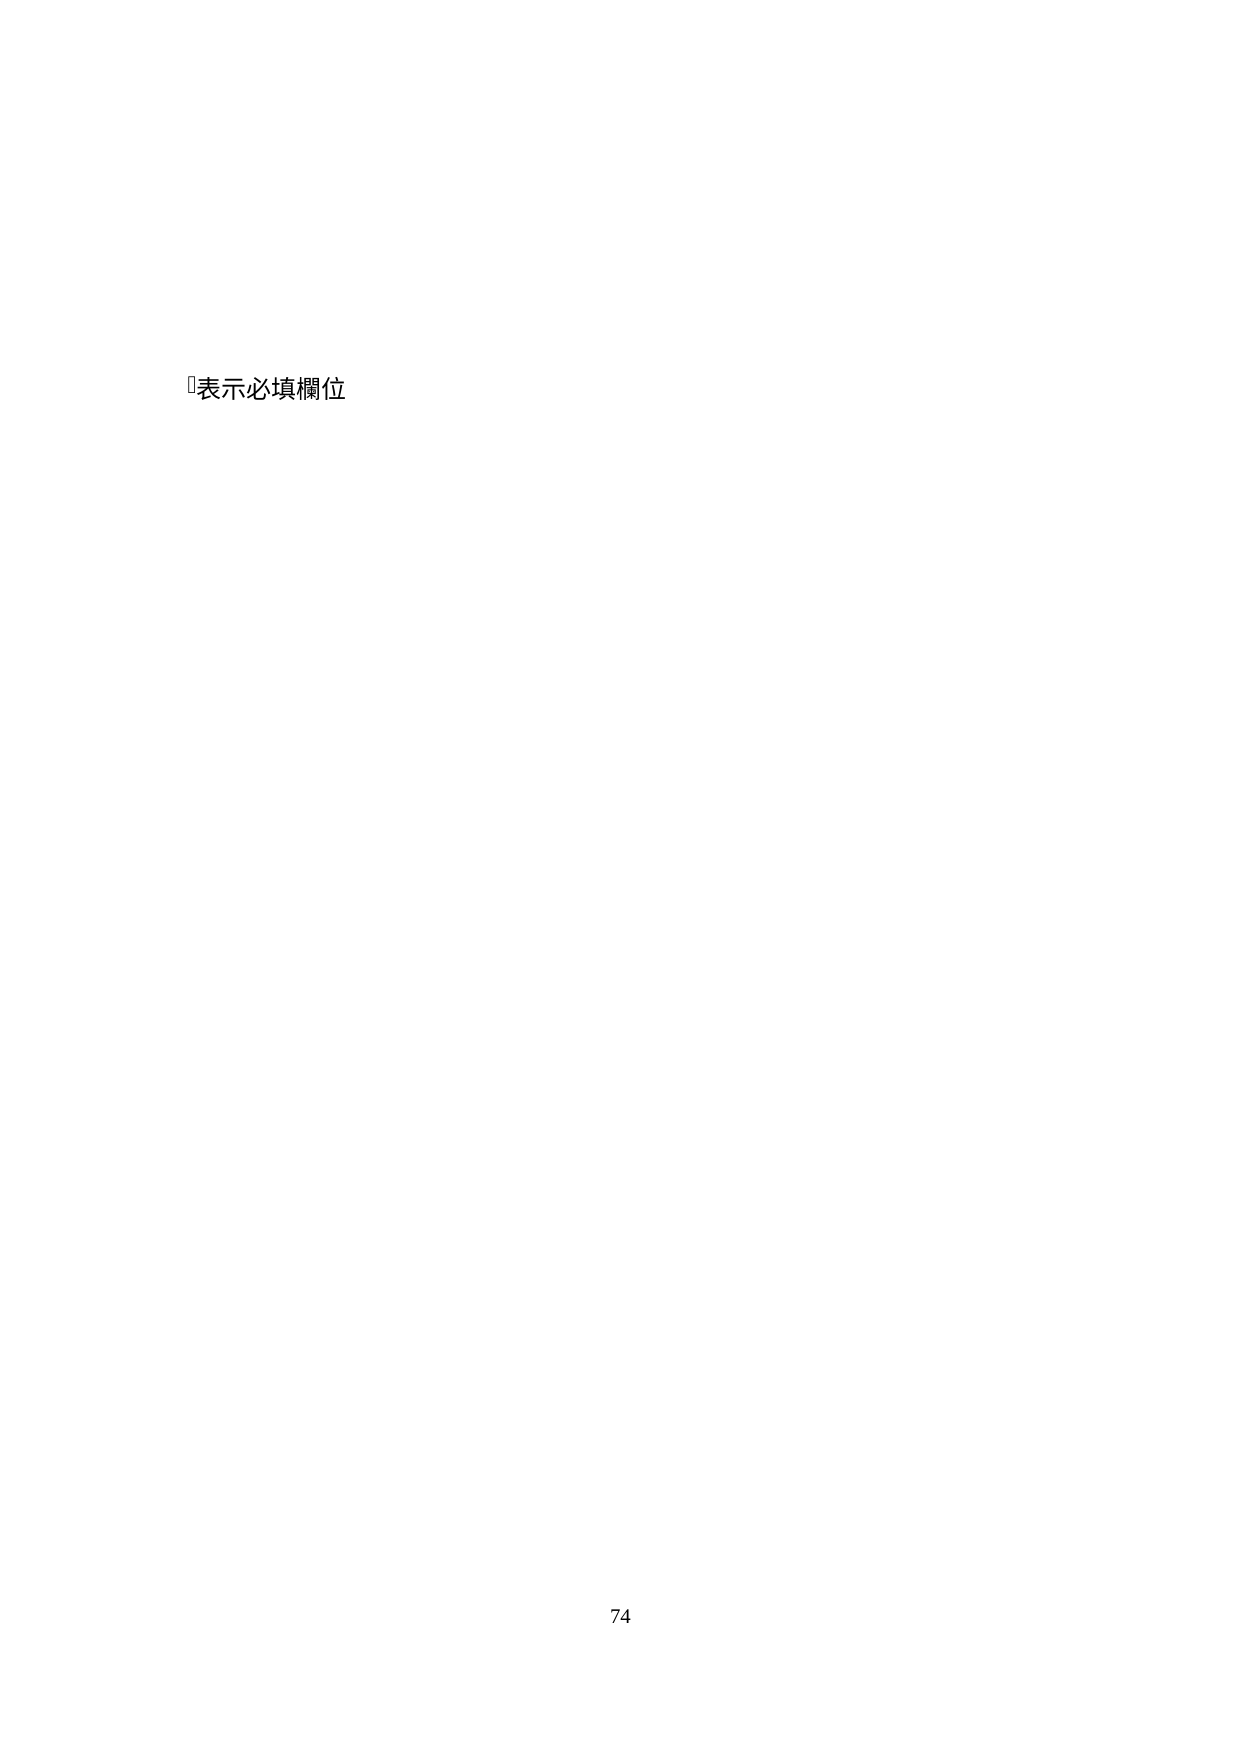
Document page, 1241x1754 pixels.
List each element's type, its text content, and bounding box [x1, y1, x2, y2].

text 表示必填欄位 [187, 346, 1053, 408]
